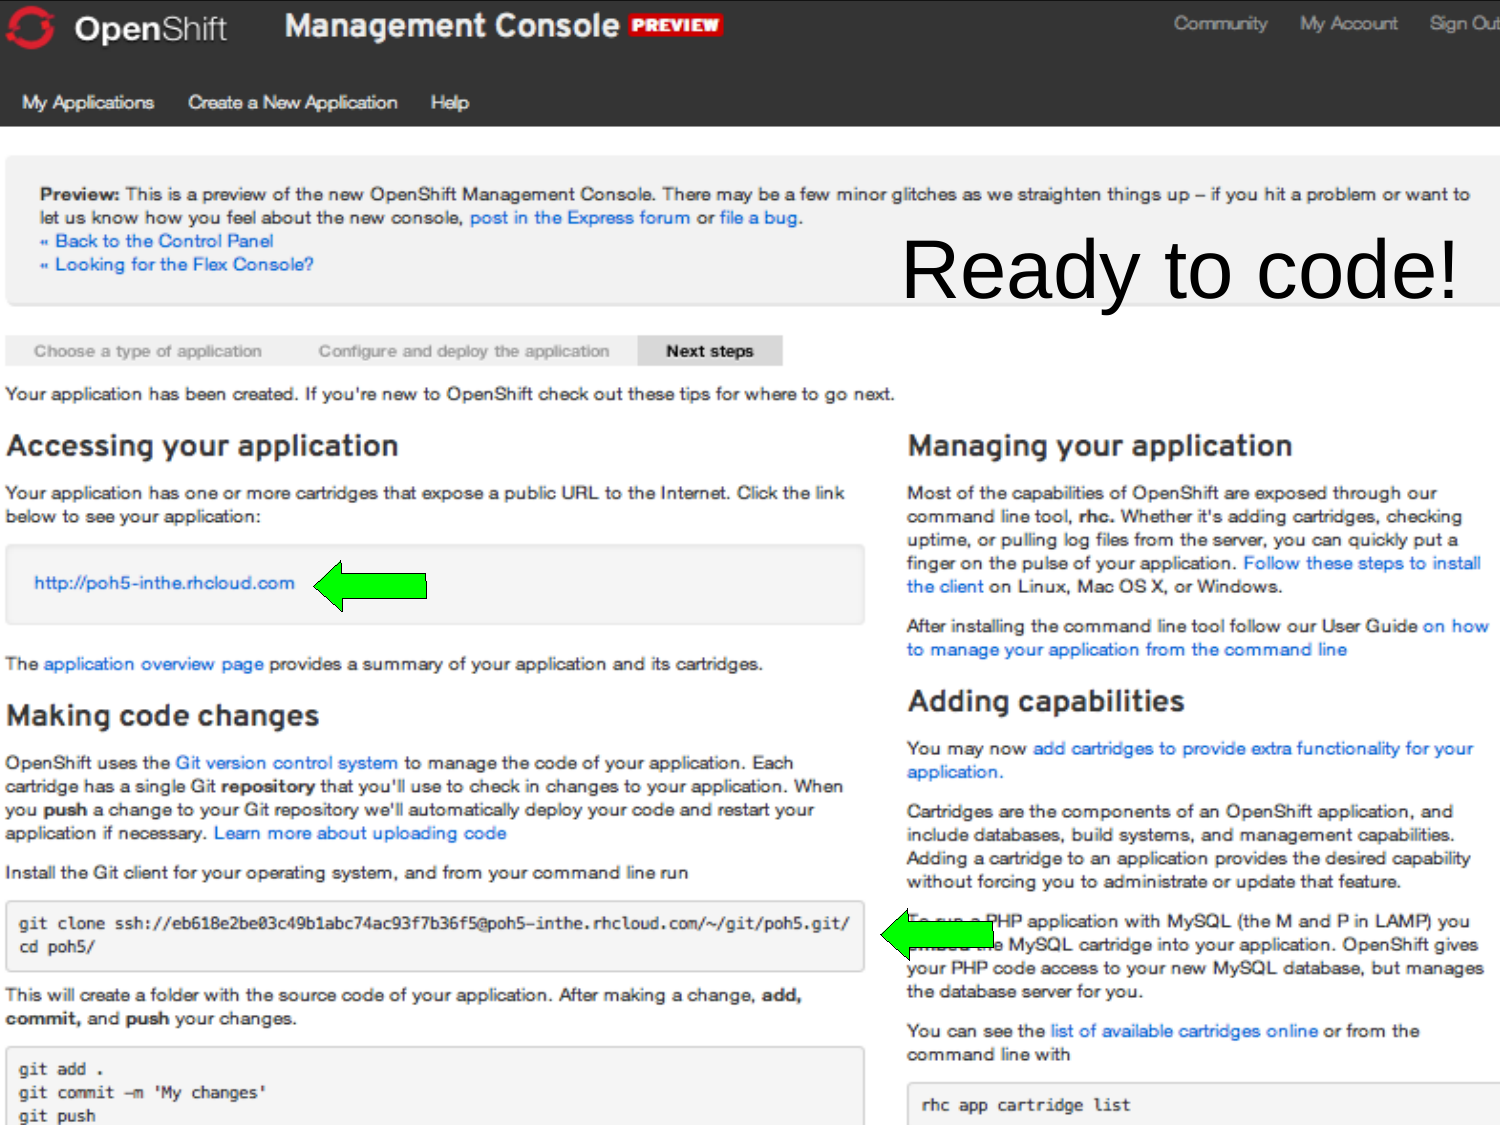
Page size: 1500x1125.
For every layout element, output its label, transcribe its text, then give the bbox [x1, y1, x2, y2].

text_box [880, 908, 994, 961]
text_box [313, 560, 427, 612]
title Ready to code! [886, 147, 1500, 383]
picture [0, 0, 1500, 1125]
